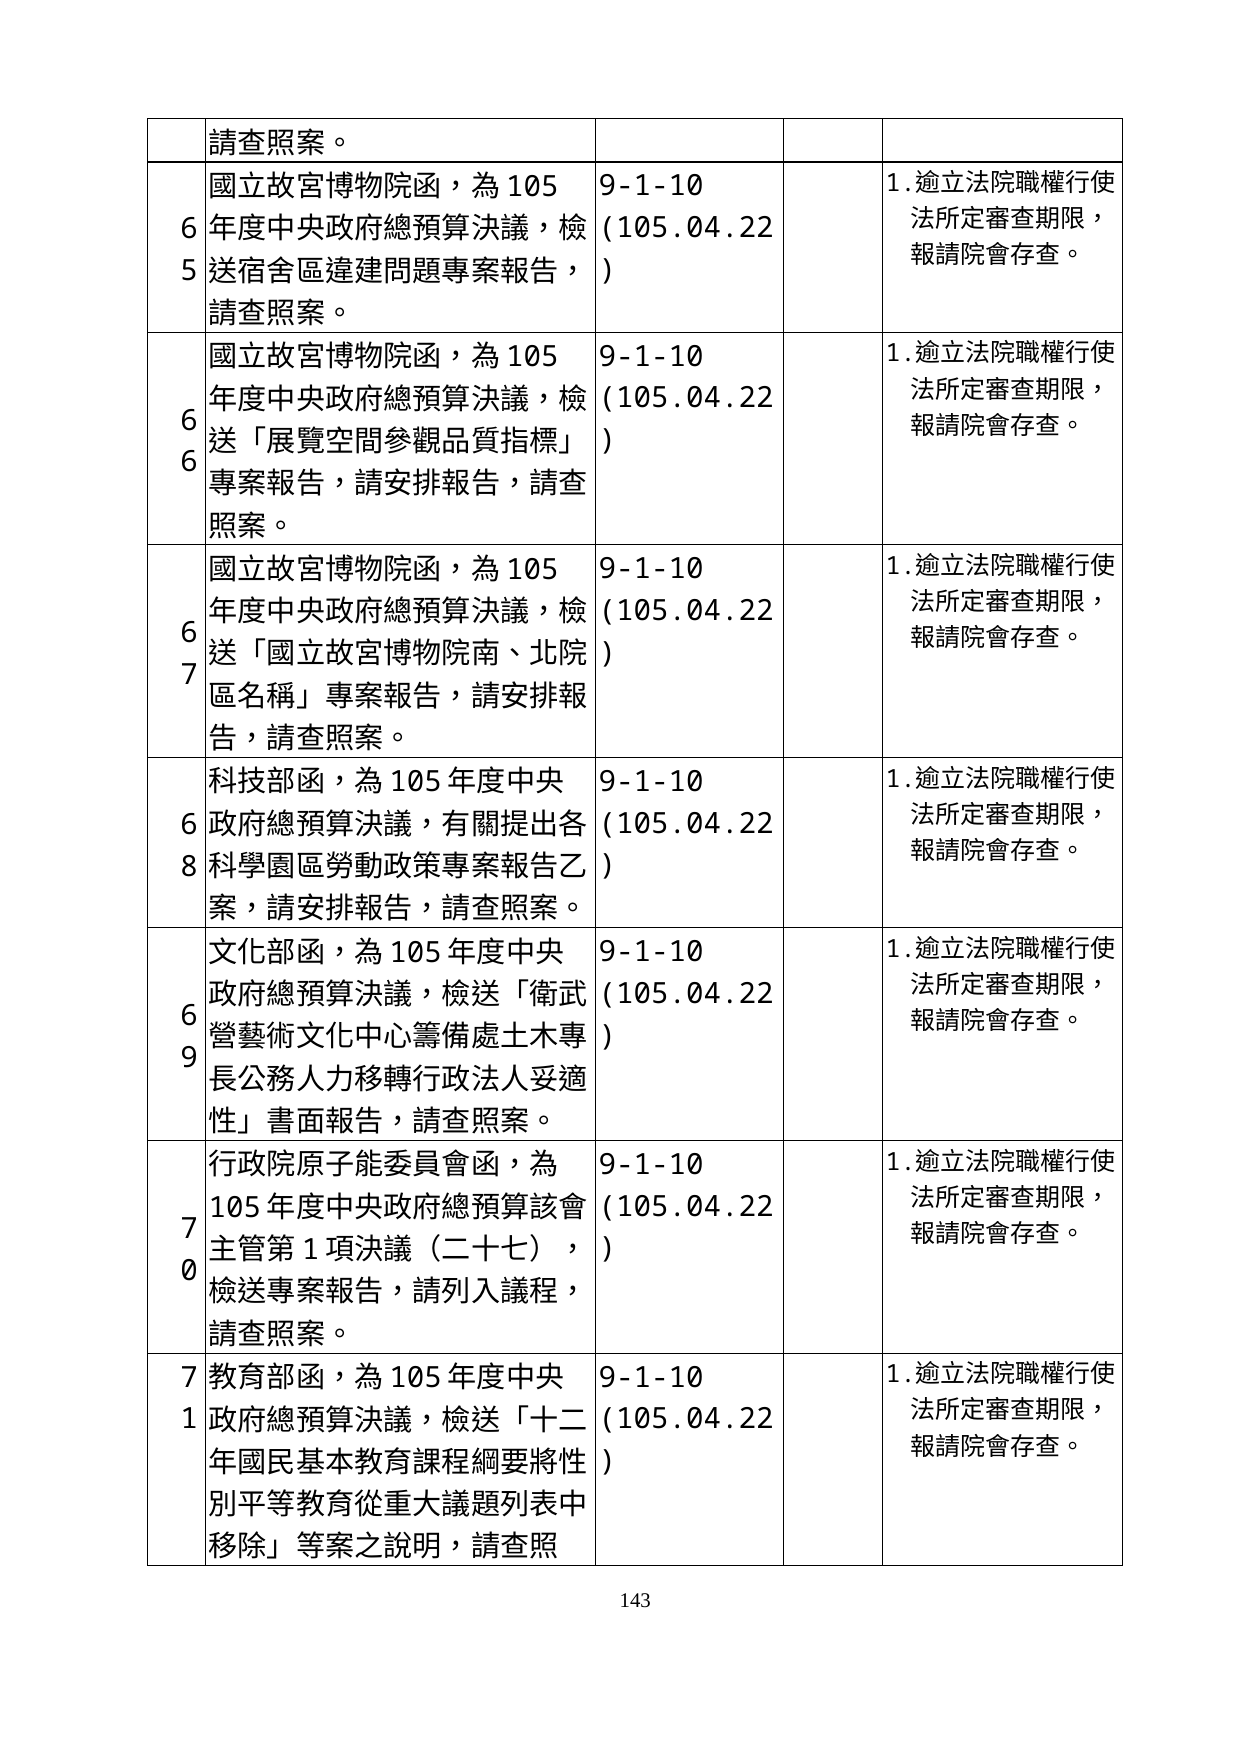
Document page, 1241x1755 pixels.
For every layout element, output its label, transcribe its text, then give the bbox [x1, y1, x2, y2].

table_cell 1.逾立法院職權行使法所定審查期限，報請院會存查。 [883, 163, 1122, 332]
table_cell 1.逾立法院職權行使法所定審查期限，報請院會存查。 [883, 545, 1122, 757]
table_cell [784, 1354, 882, 1565]
table_cell 1.逾立法院職權行使法所定審查期限，報請院會存查。 [883, 333, 1122, 544]
table_cell [784, 1141, 882, 1353]
table_cell 教育部函，為105年度中央政府總預算決議，檢送「十二年國民基本教育課程綱要將性別平等教育從重大議題列表中移除」等案之說明，請查照 [206, 1354, 595, 1565]
table_cell 國立故宮博物院函，為105年度中央政府總預算決議，檢送「國立故宮博物院南、北院區名稱」專案報告，請安排報告，請查照案。 [206, 545, 595, 757]
table_cell 9-1-10 (105.04.22) [596, 1354, 783, 1565]
table_cell 國立故宮博物院函，為105年度中央政府總預算決議，檢送宿舍區違建問題專案報告，請查照案。 [206, 163, 595, 332]
table_cell [148, 758, 205, 927]
table_cell 9-1-10 (105.04.22) [596, 545, 783, 757]
table_cell [784, 333, 882, 544]
table_cell [596, 119, 783, 161]
table_cell [148, 1354, 205, 1565]
table_cell [784, 163, 882, 332]
table_cell 9-1-10 (105.04.22) [596, 758, 783, 927]
table_cell 1.逾立法院職權行使法所定審查期限，報請院會存查。 [883, 1354, 1122, 1565]
table_cell [148, 119, 205, 161]
table_cell [883, 119, 1122, 161]
table_cell 9-1-10 (105.04.22) [596, 333, 783, 544]
table_cell [148, 928, 205, 1140]
table_cell 9-1-10 (105.04.22) [596, 163, 783, 332]
table_cell [148, 163, 205, 332]
table_cell 9-1-10 (105.04.22) [596, 928, 783, 1140]
table_cell 1.逾立法院職權行使法所定審查期限，報請院會存查。 [883, 928, 1122, 1140]
table_cell 行政院原子能委員會函，為105年度中央政府總預算該會主管第1項決議（二十七），檢送專案報告，請列入議程，請查照案。 [206, 1141, 595, 1353]
table_cell 文化部函，為105年度中央政府總預算決議，檢送「衛武營藝術文化中心籌備處土木專長公務人力移轉行政法人妥適性」書面報告，請查照案。 [206, 928, 595, 1140]
table_cell [148, 545, 205, 757]
table_cell [784, 119, 882, 161]
table_cell [148, 1141, 205, 1353]
table_cell 1.逾立法院職權行使法所定審查期限，報請院會存查。 [883, 1141, 1122, 1353]
table_cell [784, 545, 882, 757]
table_cell [784, 758, 882, 927]
table_cell 9-1-10 (105.04.22) [596, 1141, 783, 1353]
table_cell [148, 333, 205, 544]
table_cell 請查照案。 [206, 119, 595, 161]
table_cell [784, 928, 882, 1140]
table_cell 國立故宮博物院函，為105年度中央政府總預算決議，檢送「展覽空間參觀品質指標」專案報告，請安排報告，請查照案。 [206, 333, 595, 544]
table_cell 1.逾立法院職權行使法所定審查期限，報請院會存查。 [883, 758, 1122, 927]
table_cell 科技部函，為105年度中央政府總預算決議，有關提出各科學園區勞動政策專案報告乙案，請安排報告，請查照案。 [206, 758, 595, 927]
